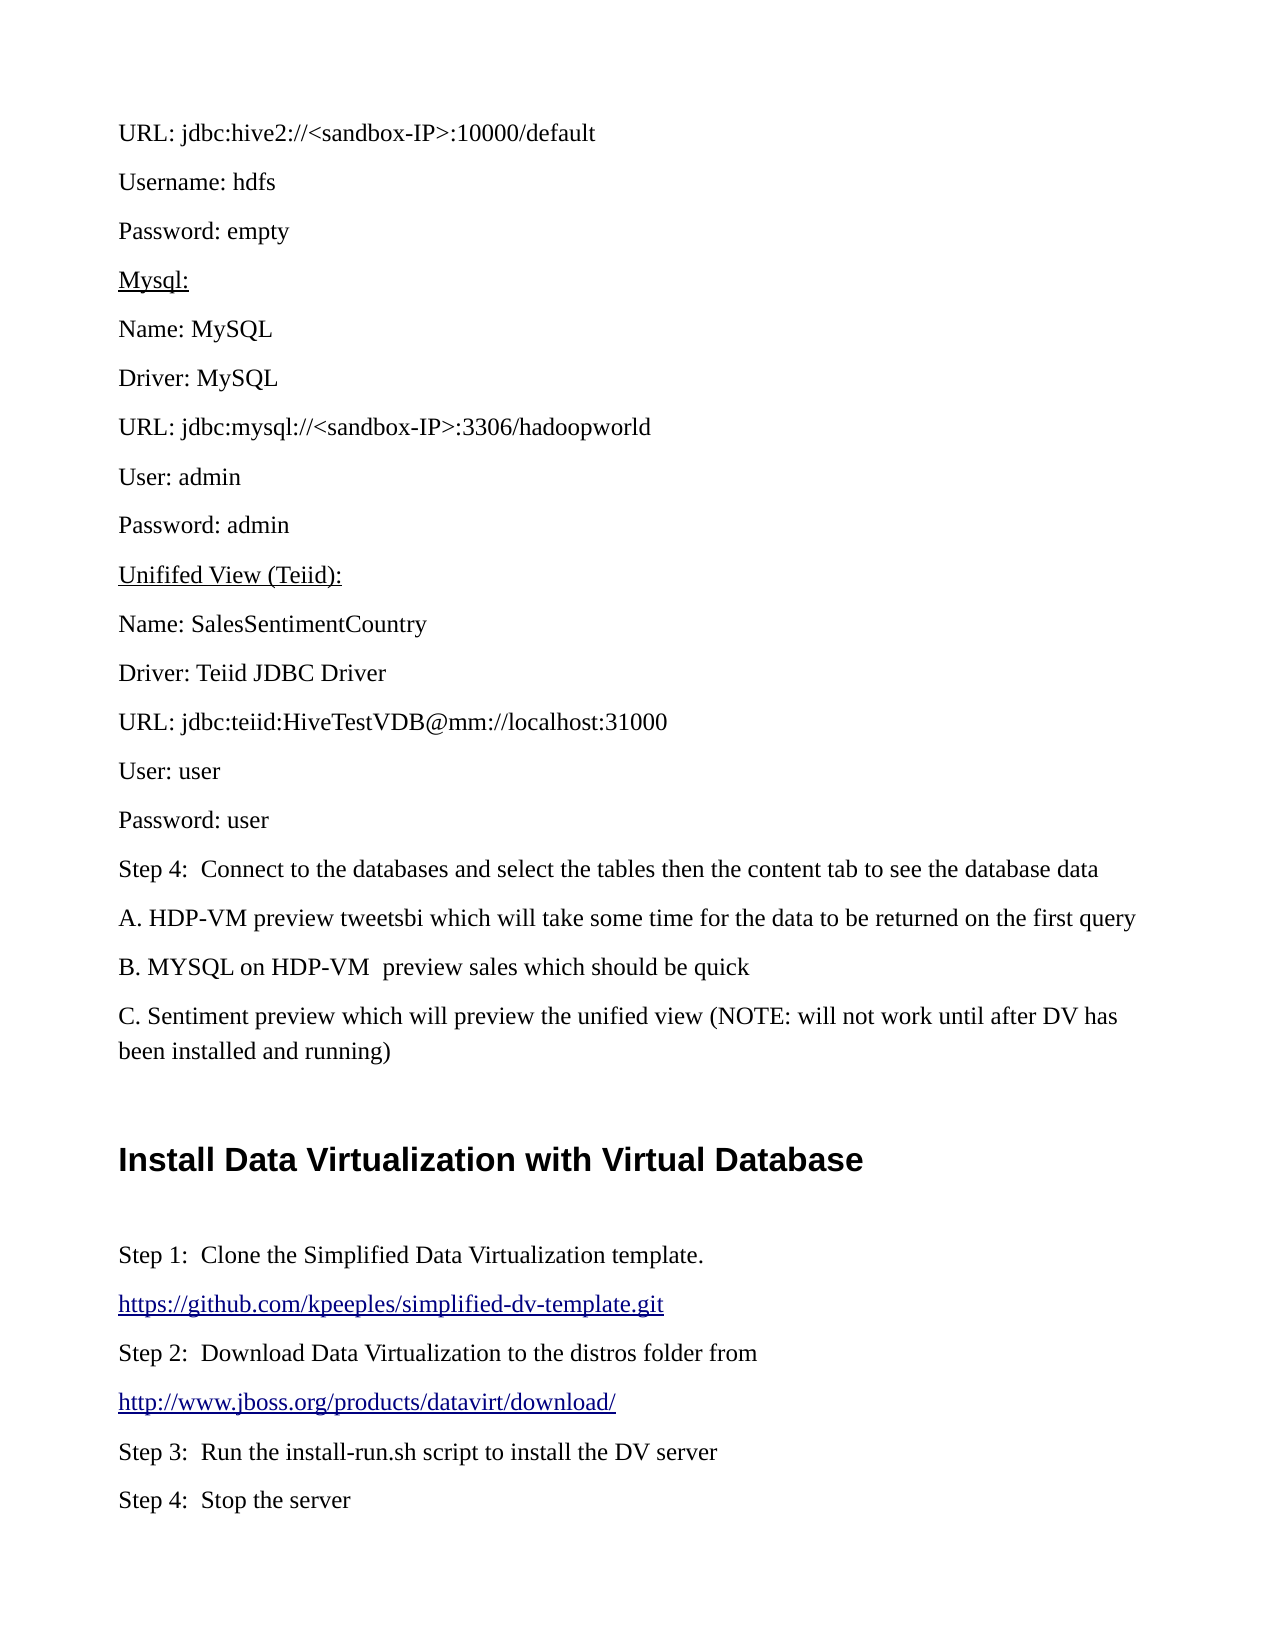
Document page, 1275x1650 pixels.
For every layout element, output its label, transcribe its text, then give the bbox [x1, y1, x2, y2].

text URL: jdbc:mysql://<sandbox-IP>:3306/hadoopworld [118, 412, 1157, 441]
text https://github.com/kpeeples/simplified-dv-template.git [118, 1289, 1157, 1318]
subtitle Install Data Virtualization with Virtual Database [118, 1140, 1157, 1179]
text Step 2: Download Data Virtualization to the distros folder from [118, 1338, 1157, 1367]
text Password: admin [118, 511, 1157, 539]
text Password: user [118, 805, 1157, 834]
text Step 3: Run the install-run.sh script to install the DV server [118, 1437, 1157, 1465]
text Step 1: Clone the Simplified Data Virtualization template. [118, 1240, 1157, 1269]
text URL: jdbc:hive2://<sandbox-IP>:10000/default [118, 118, 1157, 147]
text Password: empty [118, 216, 1157, 245]
text C. Sentiment preview which will preview the unified view (NOTE: will not work until after DV has been installed and running) [118, 1001, 1157, 1064]
text http://www.jboss.org/products/datavirt/download/ [118, 1387, 1157, 1416]
text A. HDP-VM preview tweetsbi which will take some time for the data to be returned on the first query [118, 903, 1157, 932]
text Driver: MySQL [118, 363, 1157, 392]
text Mysql: [118, 265, 1157, 294]
text Driver: Teiid JDBC Driver [118, 658, 1157, 687]
text User: user [118, 756, 1157, 785]
text Name: SalesSentimentCountry [118, 609, 1157, 637]
text Username: hdfs [118, 167, 1157, 196]
text B. MYSQL on HDP-VM preview sales which should be quick [118, 952, 1157, 981]
text Step 4: Stop the server [118, 1486, 1157, 1514]
text URL: jdbc:teiid:HiveTestVDB@mm://localhost:31000 [118, 707, 1157, 736]
text Unififed View (Teiid): [118, 560, 1157, 588]
text User: admin [118, 462, 1157, 490]
text Name: MySQL [118, 314, 1157, 343]
text Step 4: Connect to the databases and select the tables then the content tab to see the database data [118, 854, 1157, 883]
